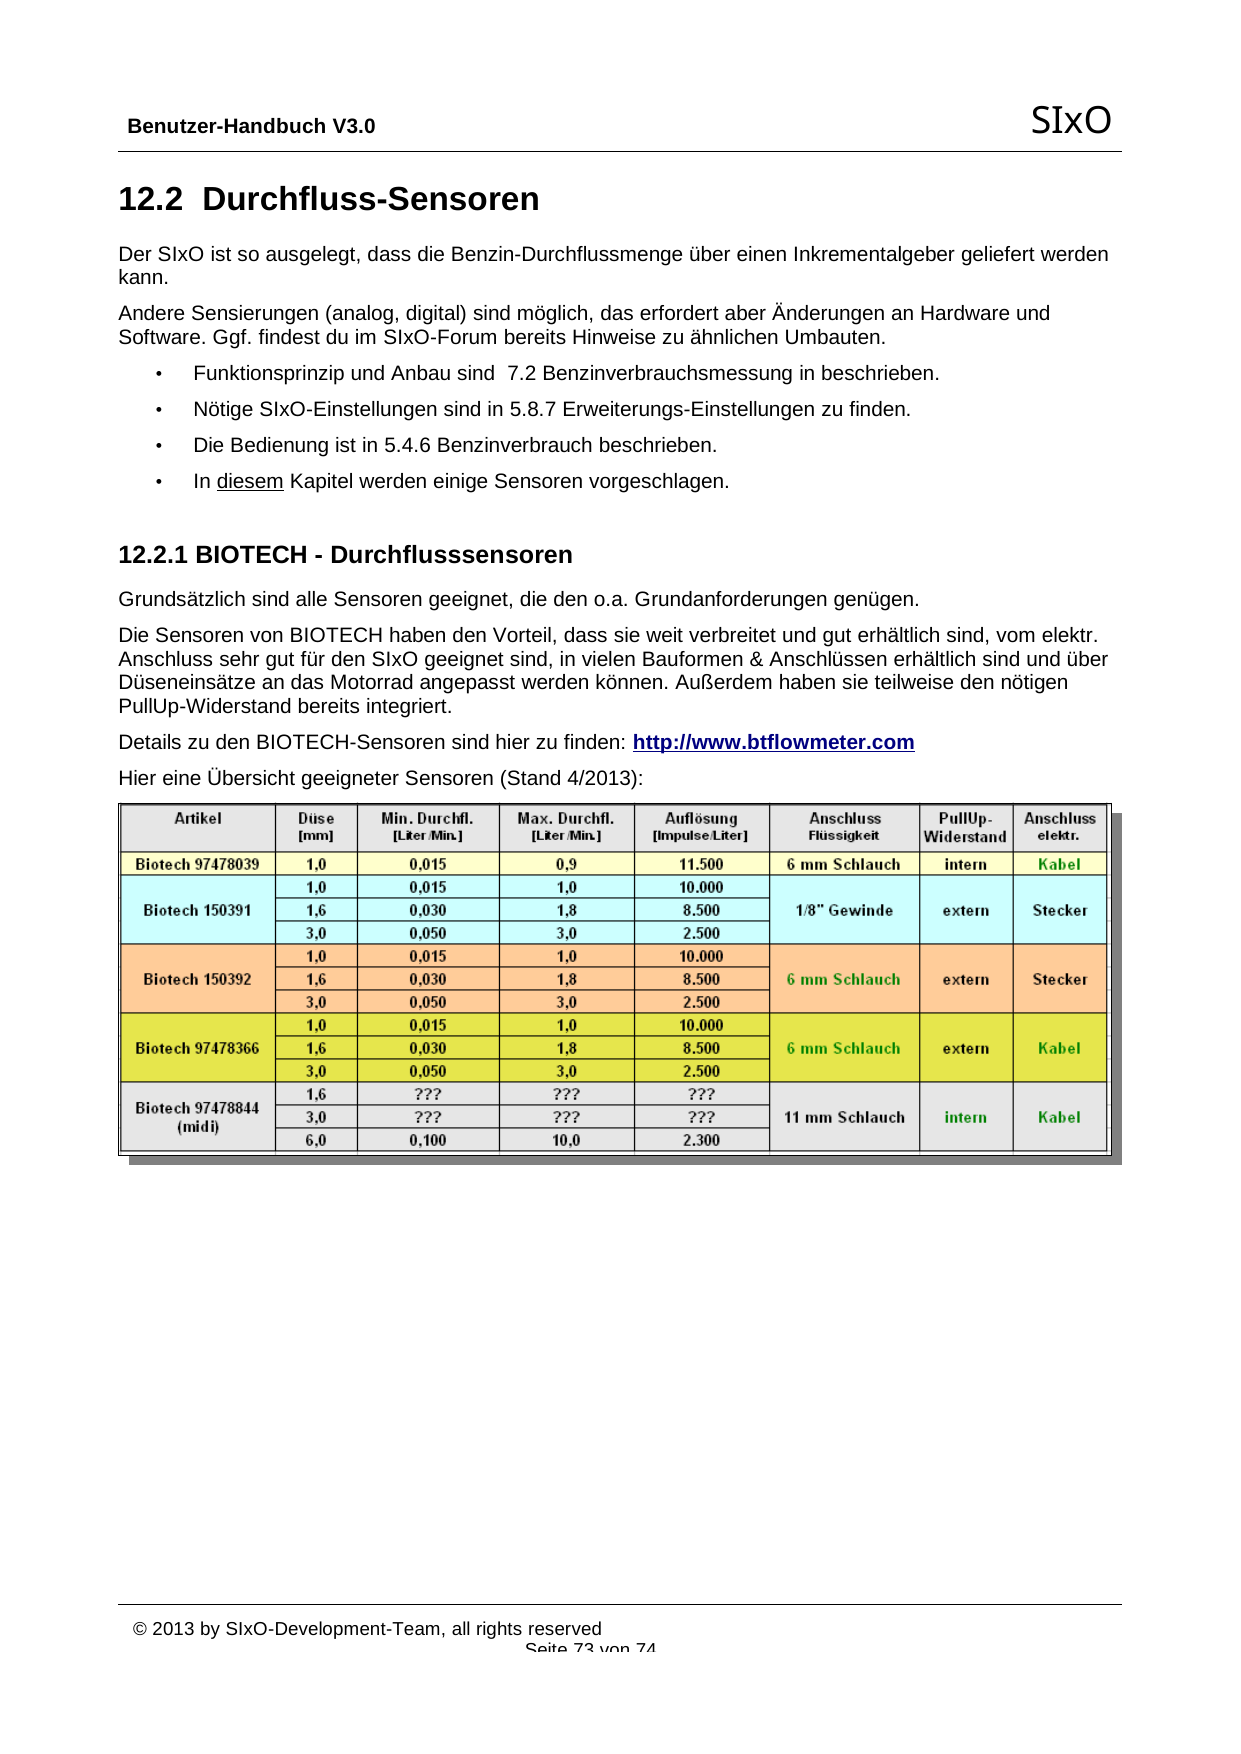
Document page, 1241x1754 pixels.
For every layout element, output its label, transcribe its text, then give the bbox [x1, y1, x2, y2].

text Die Sensoren von BIOTECH haben den Vorteil, dass sie weit verbreitet und gut erhältlich sind, vom elektr. Anschluss sehr gut für den SIxO geeignet sind, in vielen Bauformen & Anschlüssen erhältlich sind und über Düseneinsätze an das Motorrad angepasst werden können. Außerdem haben sie teilweise den nötigen PullUp-Widerstand bereits integriert. [118, 624, 1122, 718]
subtitle BIOTECH - Durchflusssensoren [118, 541, 1122, 569]
text Hier eine Übersicht geeigneter Sensoren (Stand 4/2013): [118, 766, 1122, 790]
text Andere Sensierungen (analog, digital) sind möglich, das erfordert aber Änderungen an Hardware und Software. Ggf. findest du im SIxO-Forum bereits Hinweise zu ähnlichen Umbauten. [118, 302, 1122, 349]
picture [119, 804, 1111, 1155]
list Die Bedienung ist in 5.4.6 Benzinverbrauch beschrieben. [156, 433, 1122, 457]
list In diesem Kapitel werden einige Sensoren vorgeschlagen. [156, 469, 1122, 493]
list Nötige SIxO-Einstellungen sind in 5.8.7 Erweiterungs-Einstellungen zu finden. [156, 397, 1122, 421]
text Details zu den BIOTECH-Sensoren sind hier zu finden: http://www.btflowmeter.com [118, 730, 1122, 754]
text Der SIxO ist so ausgelegt, dass die Benzin-Durchflussmenge über einen Inkrementalgeber geliefert werden kann. [118, 242, 1122, 289]
text Grundsätzlich sind alle Sensoren geeignet, die den o.a. Grundanforderungen genügen. [118, 588, 1122, 611]
subtitle Durchfluss-Sensoren [118, 180, 1122, 218]
list Funktionsprinzip und Anbau sind 7.2 Benzinverbrauchsmessung in beschrieben. [156, 361, 1122, 385]
